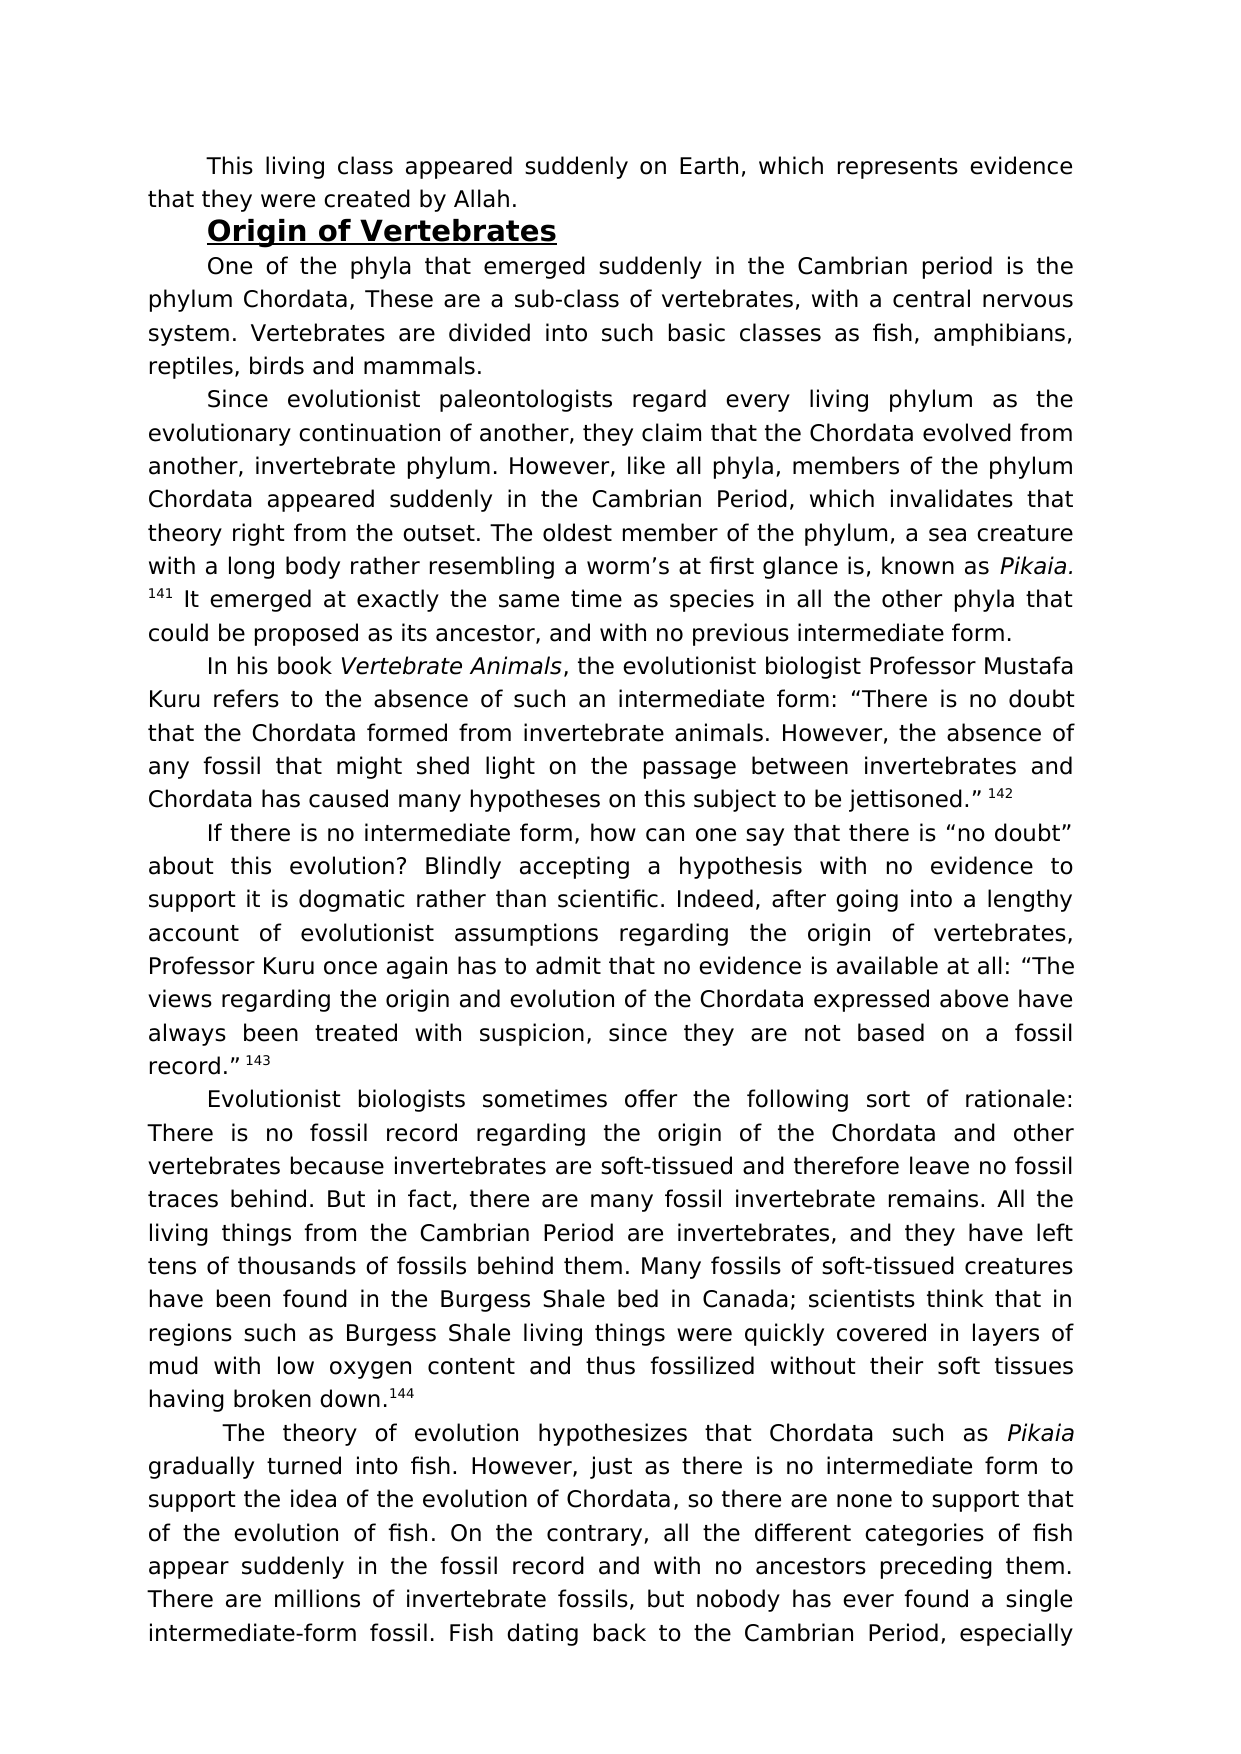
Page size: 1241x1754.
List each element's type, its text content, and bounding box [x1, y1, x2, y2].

text Evolutionist biologists sometimes offer the following sort of rationale: There is no fossil record regarding the origin of the Chordata and other vertebrates because invertebrates are soft-tissued and therefore leave no fossil traces behind. But in fact, there are many fossil invertebrate remains. All the living things from the Cambrian Period are invertebrates, and they have left tens of thousands of fossils behind them. Many fossils of soft-tissued creatures have been found in the Burgess Shale bed in Canada; scientists think that in regions such as Burgess Shale living things were quickly covered in layers of mud with low oxygen content and thus fossilized without their soft tissues having broken down. [148, 1081, 1075, 1414]
text Origin of Vertebrates [148, 214, 1075, 248]
text If there is no intermediate form, how can one say that there is “no doubt” about this evolution? Blindly accepting a hypothesis with no evidence to support it is dogmatic rather than scientific. Indeed, after going into a lengthy account of evolutionist assumptions regarding the origin of vertebrates, Professor Kuru once again has to admit that no evidence is available at all: “The views regarding the origin and evolution of the Chordata expressed above have always been treated with suspicion, since they are not based on a fossil record.” [148, 814, 1075, 1081]
text Since evolutionist paleontologists regard every living phylum as the evolutionary continuation of another, they claim that the Chordata evolved from another, invertebrate phylum. However, like all phyla, members of the phylum Chordata appeared suddenly in the Cambrian Period, which invalidates that theory right from the outset. The oldest member of the phylum, a sea creature with a long body rather resembling a worm’s at first glance is, known as Pikaia. It emerged at exactly the same time as species in all the other phyla that could be proposed as its ancestor, and with no previous intermediate form. [148, 381, 1075, 648]
text The theory of evolution hypothesizes that Chordata such as Pikaia gradually turned into fish. However, just as there is no intermediate form to support the idea of the evolution of Chordata, so there are none to support that of the evolution of fish. On the contrary, all the different categories of fish appear suddenly in the fossil record and with no ancestors preceding them. There are millions of invertebrate fossils, but nobody has ever found a single intermediate-form fossil. Fish dating back to the Cambrian Period, especially [148, 1414, 1075, 1648]
text This living class appeared suddenly on Earth, which represents evidence that they were created by Allah. [148, 148, 1075, 214]
text In his book Vertebrate Animals, the evolutionist biologist Professor Mustafa Kuru refers to the absence of such an intermediate form: “There is no doubt that the Chordata formed from invertebrate animals. However, the absence of any fossil that might shed light on the passage between invertebrates and Chordata has caused many hypotheses on this subject to be jettisoned.” [148, 648, 1075, 814]
text One of the phyla that emerged suddenly in the Cambrian period is the phylum Chordata, These are a sub-class of vertebrates, with a central nervous system. Vertebrates are divided into such basic classes as fish, amphibians, reptiles, birds and mammals. [148, 248, 1075, 381]
